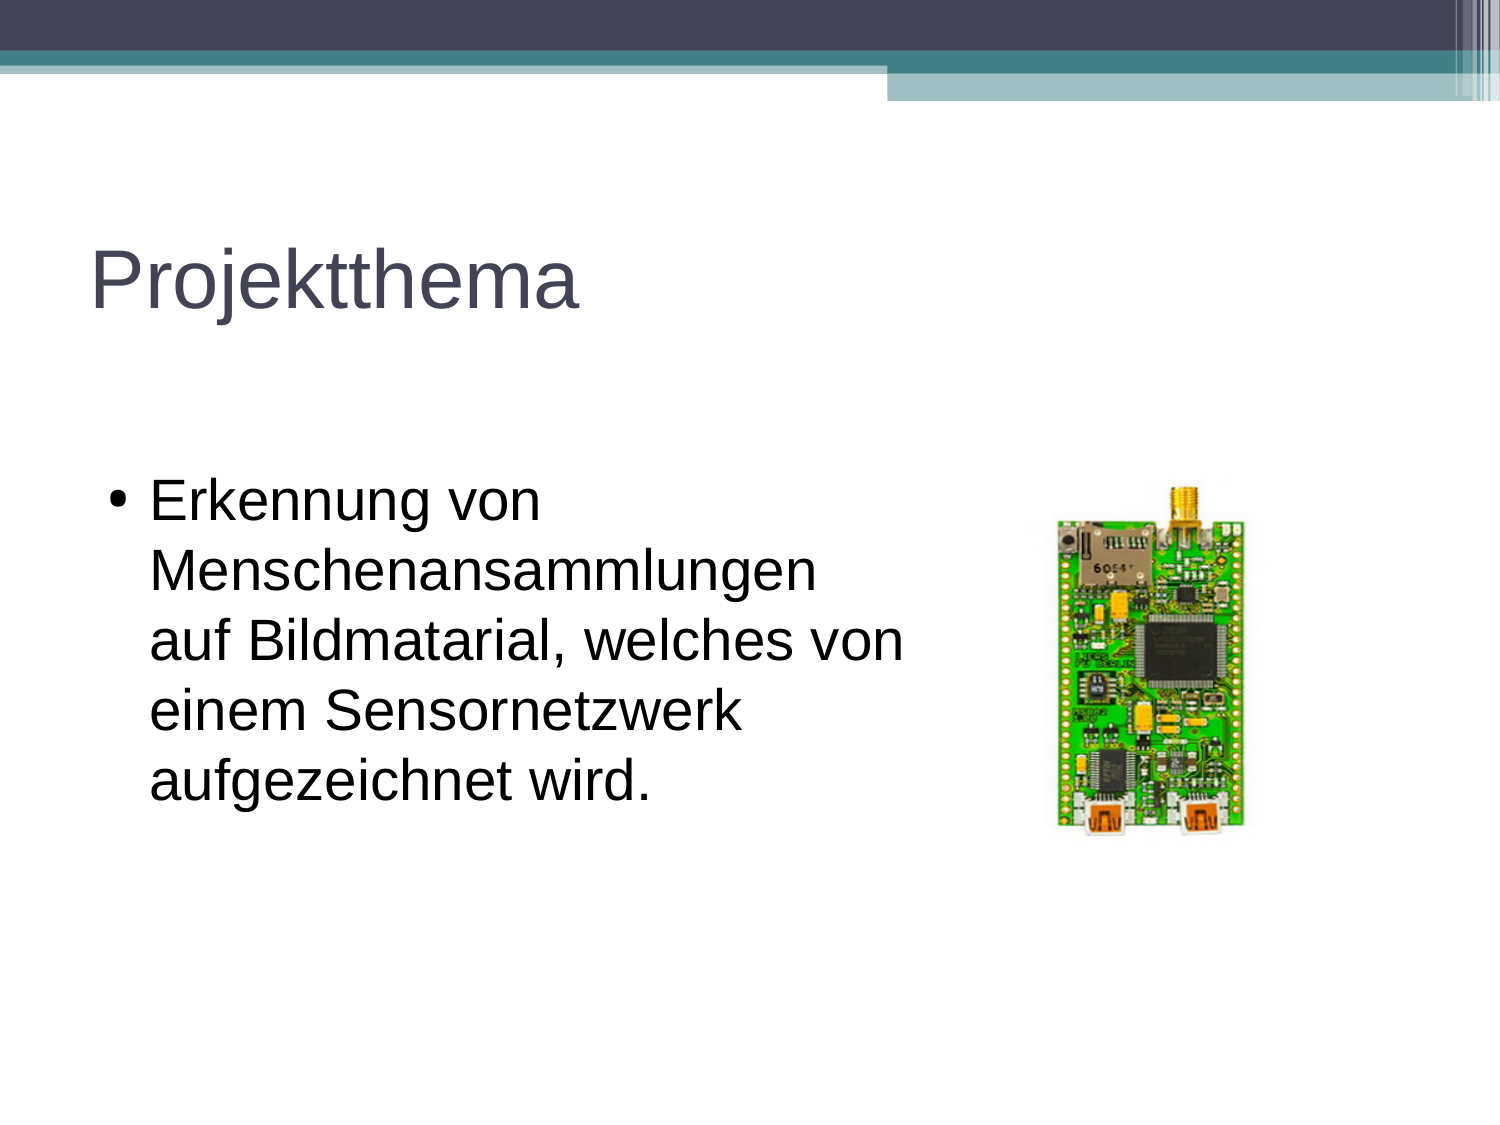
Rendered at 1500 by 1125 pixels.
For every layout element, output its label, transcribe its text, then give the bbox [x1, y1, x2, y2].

title Projektthema [75, 167, 1426, 383]
picture [1027, 472, 1277, 851]
list Erkennung von Menschenansammlungen auf Bildmatarial, welches von einem Sensornetzwerk aufgezeichnet wird. [75, 369, 922, 1022]
